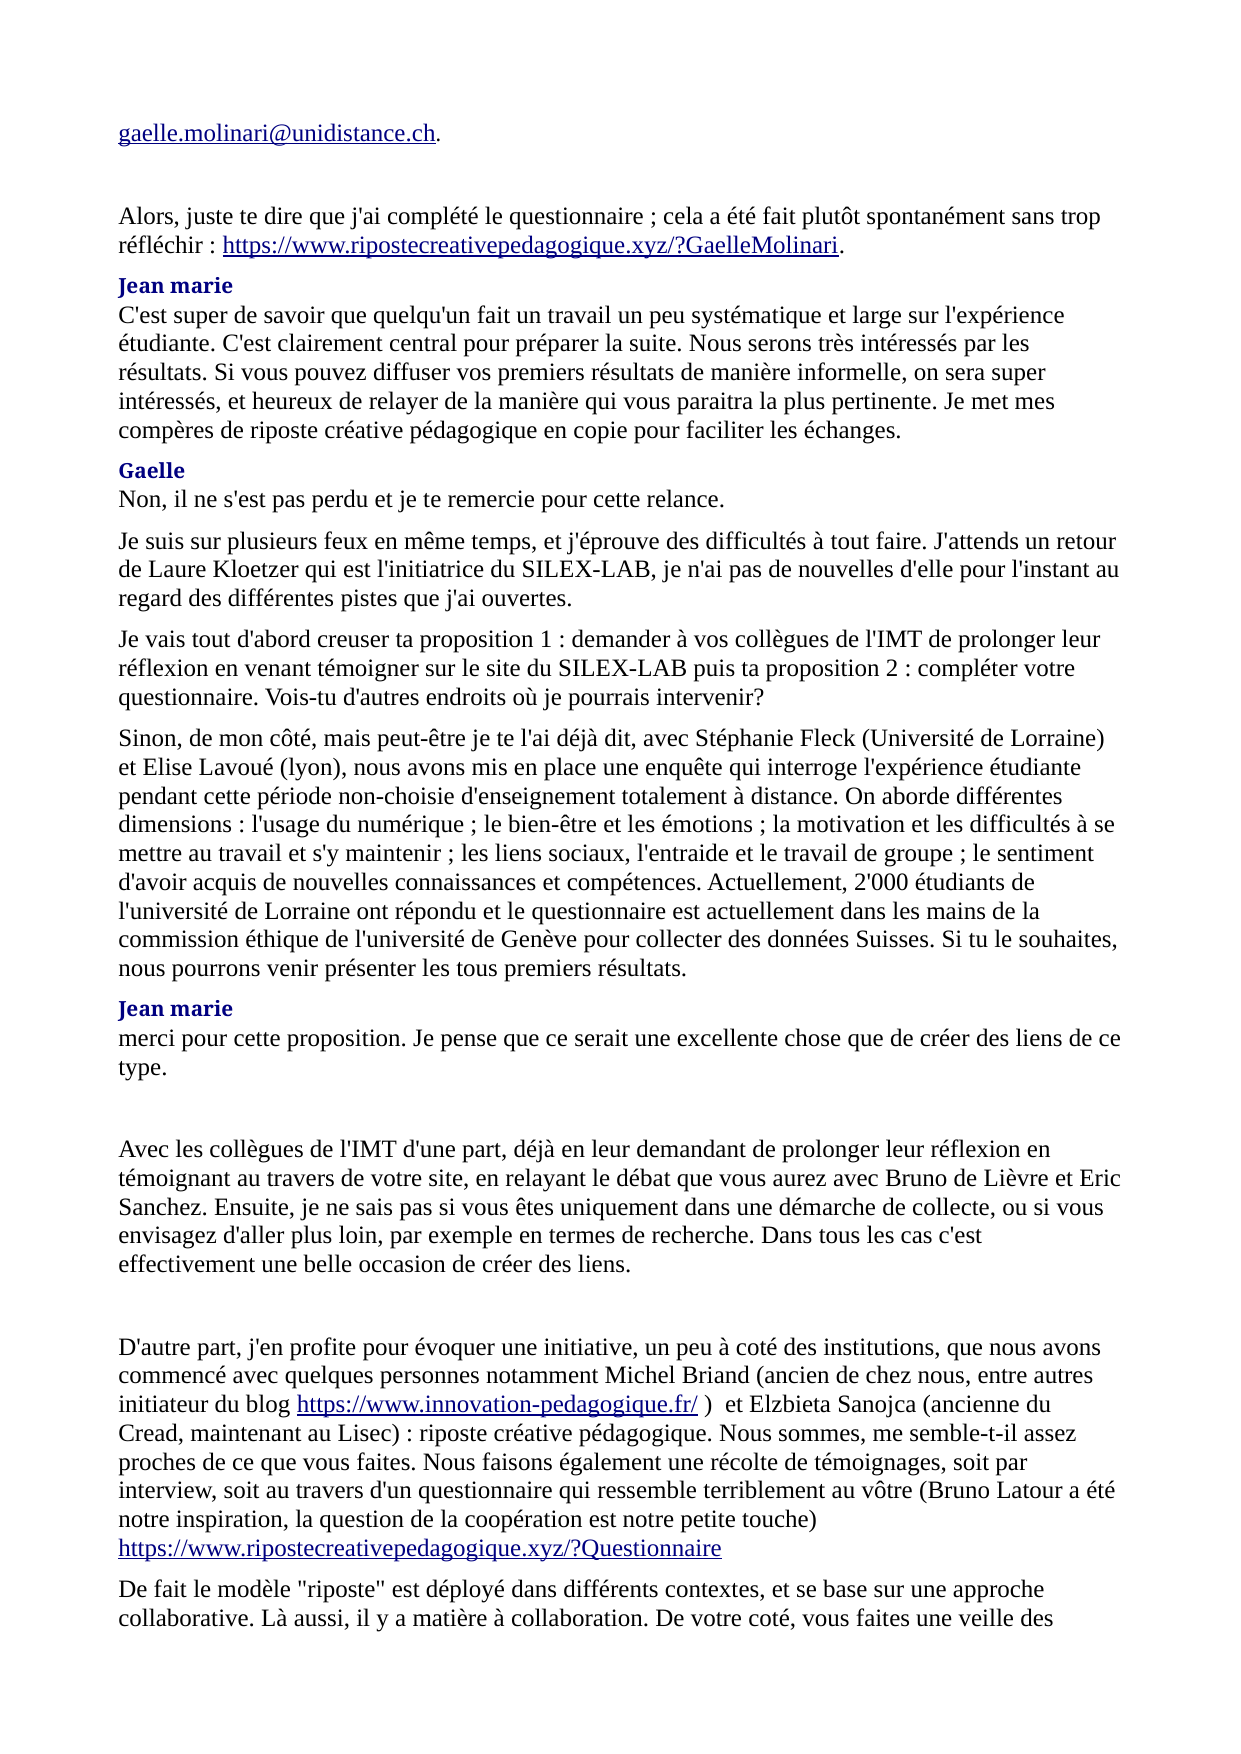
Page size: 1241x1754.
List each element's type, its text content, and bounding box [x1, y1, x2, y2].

subtitle Jean marie [118, 994, 1122, 1023]
text De fait le modèle "riposte" est déployé dans différents contextes, et se base sur une approche collaborative. Là aussi, il y a matière à collaboration. De votre coté, vous faites une veille des [118, 1574, 1122, 1632]
text C'est super de savoir que quelqu'un fait un travail un peu systématique et large sur l'expérience étudiante. C'est clairement central pour préparer la suite. Nous serons très intéressés par les résultats. Si vous pouvez diffuser vos premiers résultats de manière informelle, on sera super intéressés, et heureux de relayer de la manière qui vous paraitra la plus pertinente. Je met mes compères de riposte créative pédagogique en copie pour faciliter les échanges. [118, 300, 1122, 443]
text Je suis sur plusieurs feux en même temps, et j'éprouve des difficultés à tout faire. J'attends un retour de Laure Kloetzer qui est l'initiatrice du SILEX-LAB, je n'ai pas de nouvelles d'elle pour l'instant au regard des différentes pistes que j'ai ouvertes. [118, 526, 1122, 612]
text Sinon, de mon côté, mais peut-être je te l'ai déjà dit, avec Stéphanie Fleck (Université de Lorraine) et Elise Lavoué (lyon), nous avons mis en place une enquête qui interroge l'expérience étudiante pendant cette période non-choisie d'enseignement totalement à distance. On aborde différentes dimensions : l'usage du numérique ; le bien-être et les émotions ; la motivation et les difficultés à se mettre au travail et s'y maintenir ; les liens sociaux, l'entraide et le travail de groupe ; le sentiment d'avoir acquis de nouvelles connaissances et compétences. Actuellement, 2'000 étudiants de l'université de Lorraine ont répondu et le questionnaire est actuellement dans les mains de la commission éthique de l'université de Genève pour collecter des données Suisses. Si tu le souhaites, nous pourrons venir présenter les tous premiers résultats. [118, 723, 1122, 982]
subtitle Gaelle [118, 456, 1122, 484]
text merci pour cette proposition. Je pense que ce serait une excellente chose que de créer des liens de ce type. [118, 1023, 1122, 1080]
text Alors, juste te dire que j'ai complété le questionnaire ; cela a été fait plutôt spontanément sans trop réfléchir : https://www.ripostecreativepedagogique.xyz/?GaelleMolinari. [118, 201, 1122, 259]
text gaelle.molinari@unidistance.ch. [118, 118, 1122, 148]
text Avec les collègues de l'IMT d'une part, déjà en leur demandant de prolonger leur réflexion en témoignant au travers de votre site, en relayant le débat que vous aurez avec Bruno de Lièvre et Eric Sanchez. Ensuite, je ne sais pas si vous êtes uniquement dans une démarche de collecte, ou si vous envisagez d'aller plus loin, par exemple en termes de recherche. Dans tous les cas c'est effectivement une belle occasion de créer des liens. [118, 1134, 1122, 1278]
text Je vais tout d'abord creuser ta proposition 1 : demander à vos collègues de l'IMT de prolonger leur réflexion en venant témoigner sur le site du SILEX-LAB puis ta proposition 2 : compléter votre questionnaire. Vois-tu d'autres endroits où je pourrais intervenir? [118, 624, 1122, 711]
subtitle Jean marie [118, 271, 1122, 300]
text D'autre part, j'en profite pour évoquer une initiative, un peu à coté des institutions, que nous avons commencé avec quelques personnes notamment Michel Briand (ancien de chez nous, entre autres initiateur du blog https://www.innovation-pedagogique.fr/ ) et Elzbieta Sanojca (ancienne du Cread, maintenant au Lisec) : riposte créative pédagogique. Nous sommes, me semble-t-il assez proches de ce que vous faites. Nous faisons également une récolte de témoignages, soit par interview, soit au travers d'un questionnaire qui ressemble terriblement au vôtre (Bruno Latour a été notre inspiration, la question de la coopération est notre petite touche) https://www.ripostecreativepedagogique.xyz/?Questionnaire [118, 1332, 1122, 1562]
text Non, il ne s'est pas perdu et je te remercie pour cette relance. [118, 484, 1122, 513]
